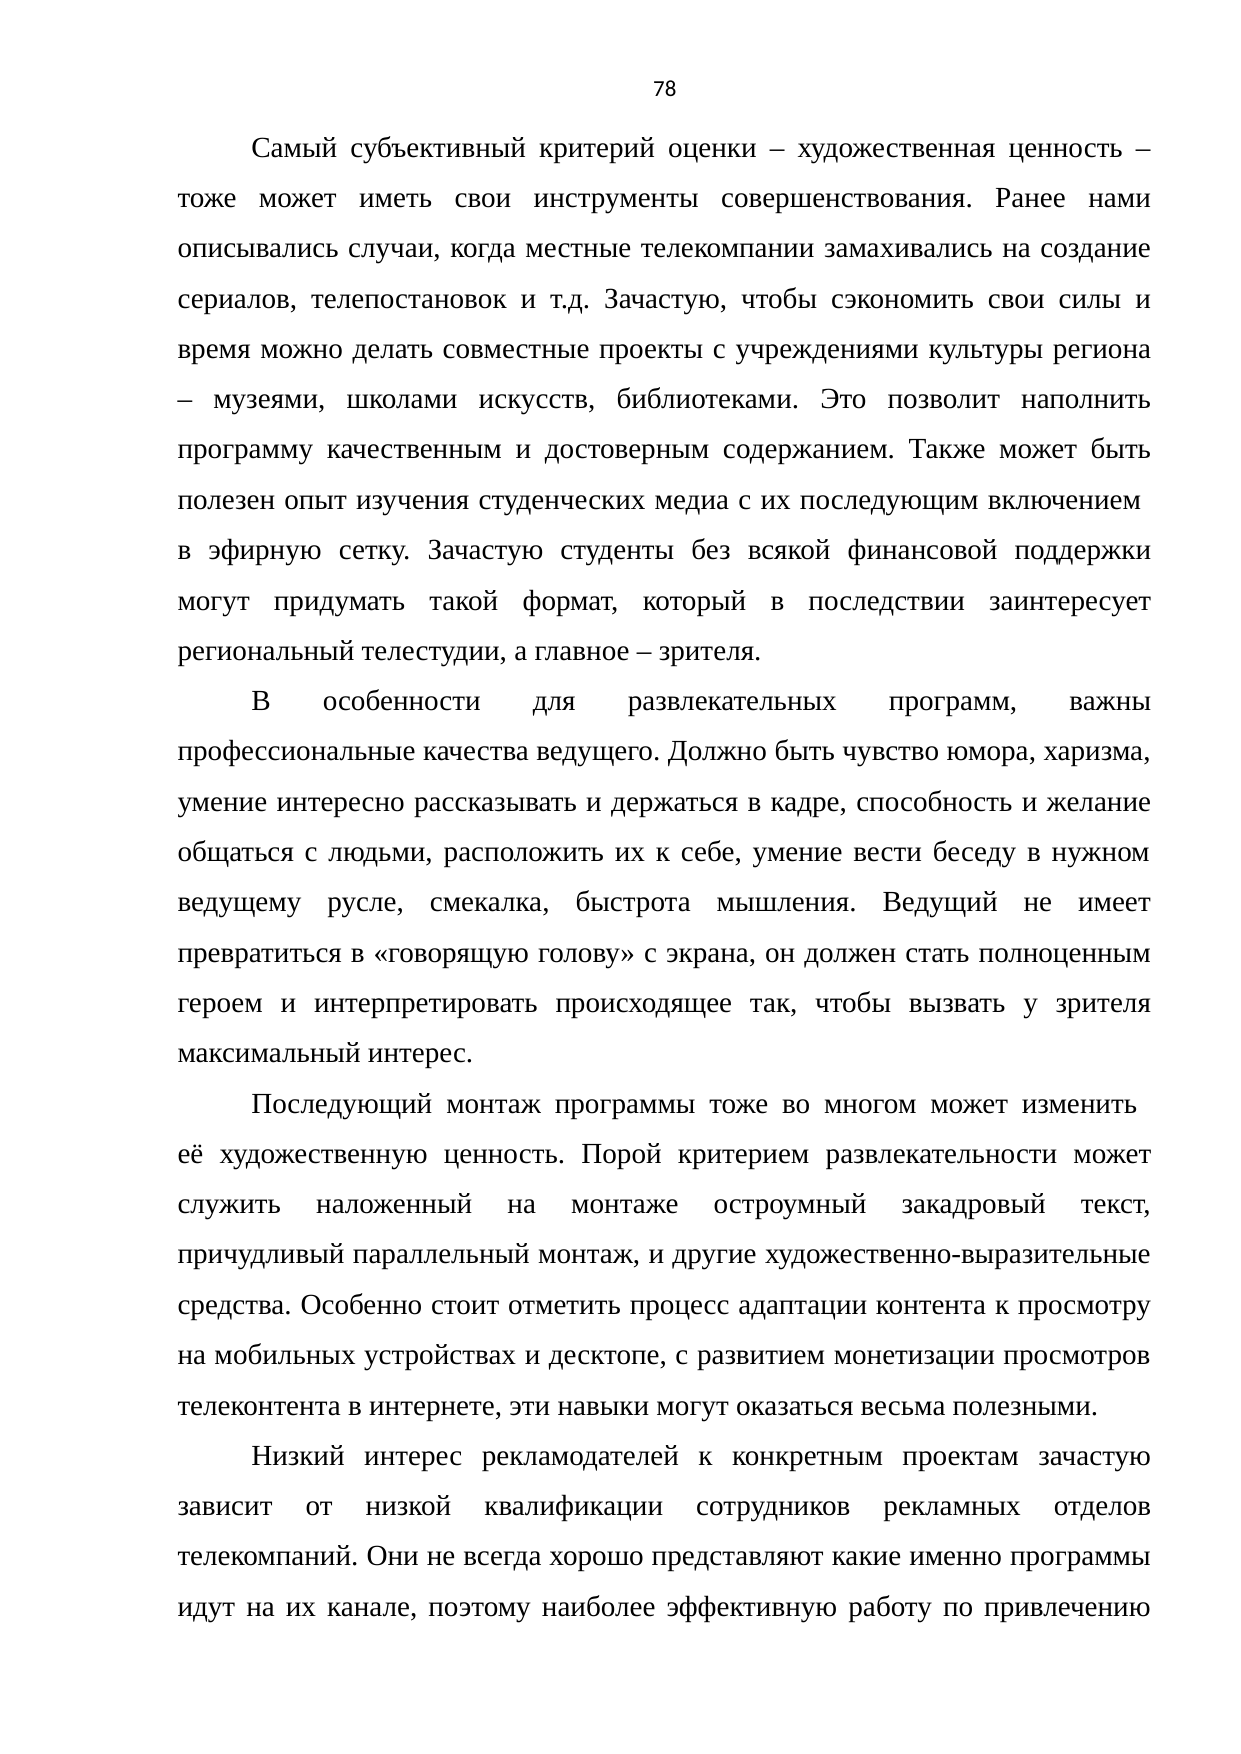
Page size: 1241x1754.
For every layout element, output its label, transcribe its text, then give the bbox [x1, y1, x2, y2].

text Низкий интерес рекламодателей к конкретным проектам зачастую зависит от низкой квалификации сотрудников рекламных отделов телекомпаний. Они не всегда хорошо представляют какие именно программы идут на их канале, поэтому наиболее эффективную работу по привлечению [177, 1438, 1152, 1622]
text Самый субъективный критерий оценки – художественная ценность – тоже может иметь свои инструменты совершенствования. Ранее нами описывались случаи, когда местные телекомпании замахивались на создание сериалов, телепостановок и т.д. Зачастую, чтобы сэкономить свои силы и время можно делать совместные проекты с учреждениями культуры региона – музеями, школами искусств, библиотеками. Это позволит наполнить программу качественным и достоверным содержанием. Также может быть полезен опыт изучения студенческих медиа с их последующим включением в эфирную сетку. Зачастую студенты без всякой финансовой поддержки могут придумать такой формат, который в последствии заинтересует региональный телестудии, а главное – зрителя. [177, 130, 1152, 666]
text В особенности для развлекательных программ, важны профессиональные качества ведущего. Должно быть чувство юмора, харизма, умение интересно рассказывать и держаться в кадре, способность и желание общаться с людьми, расположить их к себе, умение вести беседу в нужном ведущему русле, смекалка, быстрота мышления. Ведущий не имеет превратиться в «говорящую голову» с экрана, он должен стать полноценным героем и интерпретировать происходящее так, чтобы вызвать у зрителя максимальный интерес. [177, 683, 1152, 1069]
text Последующий монтаж программы тоже во многом может изменить её художественную ценность. Порой критерием развлекательности может служить наложенный на монтаже остроумный закадровый текст, причудливый параллельный монтаж, и другие художественно-выразительные средства. Особенно стоит отметить процесс адаптации контента к просмотру на мобильных устройствах и десктопе, с развитием монетизации просмотров телеконтента в интернете, эти навыки могут оказаться весьма полезными. [177, 1086, 1152, 1421]
